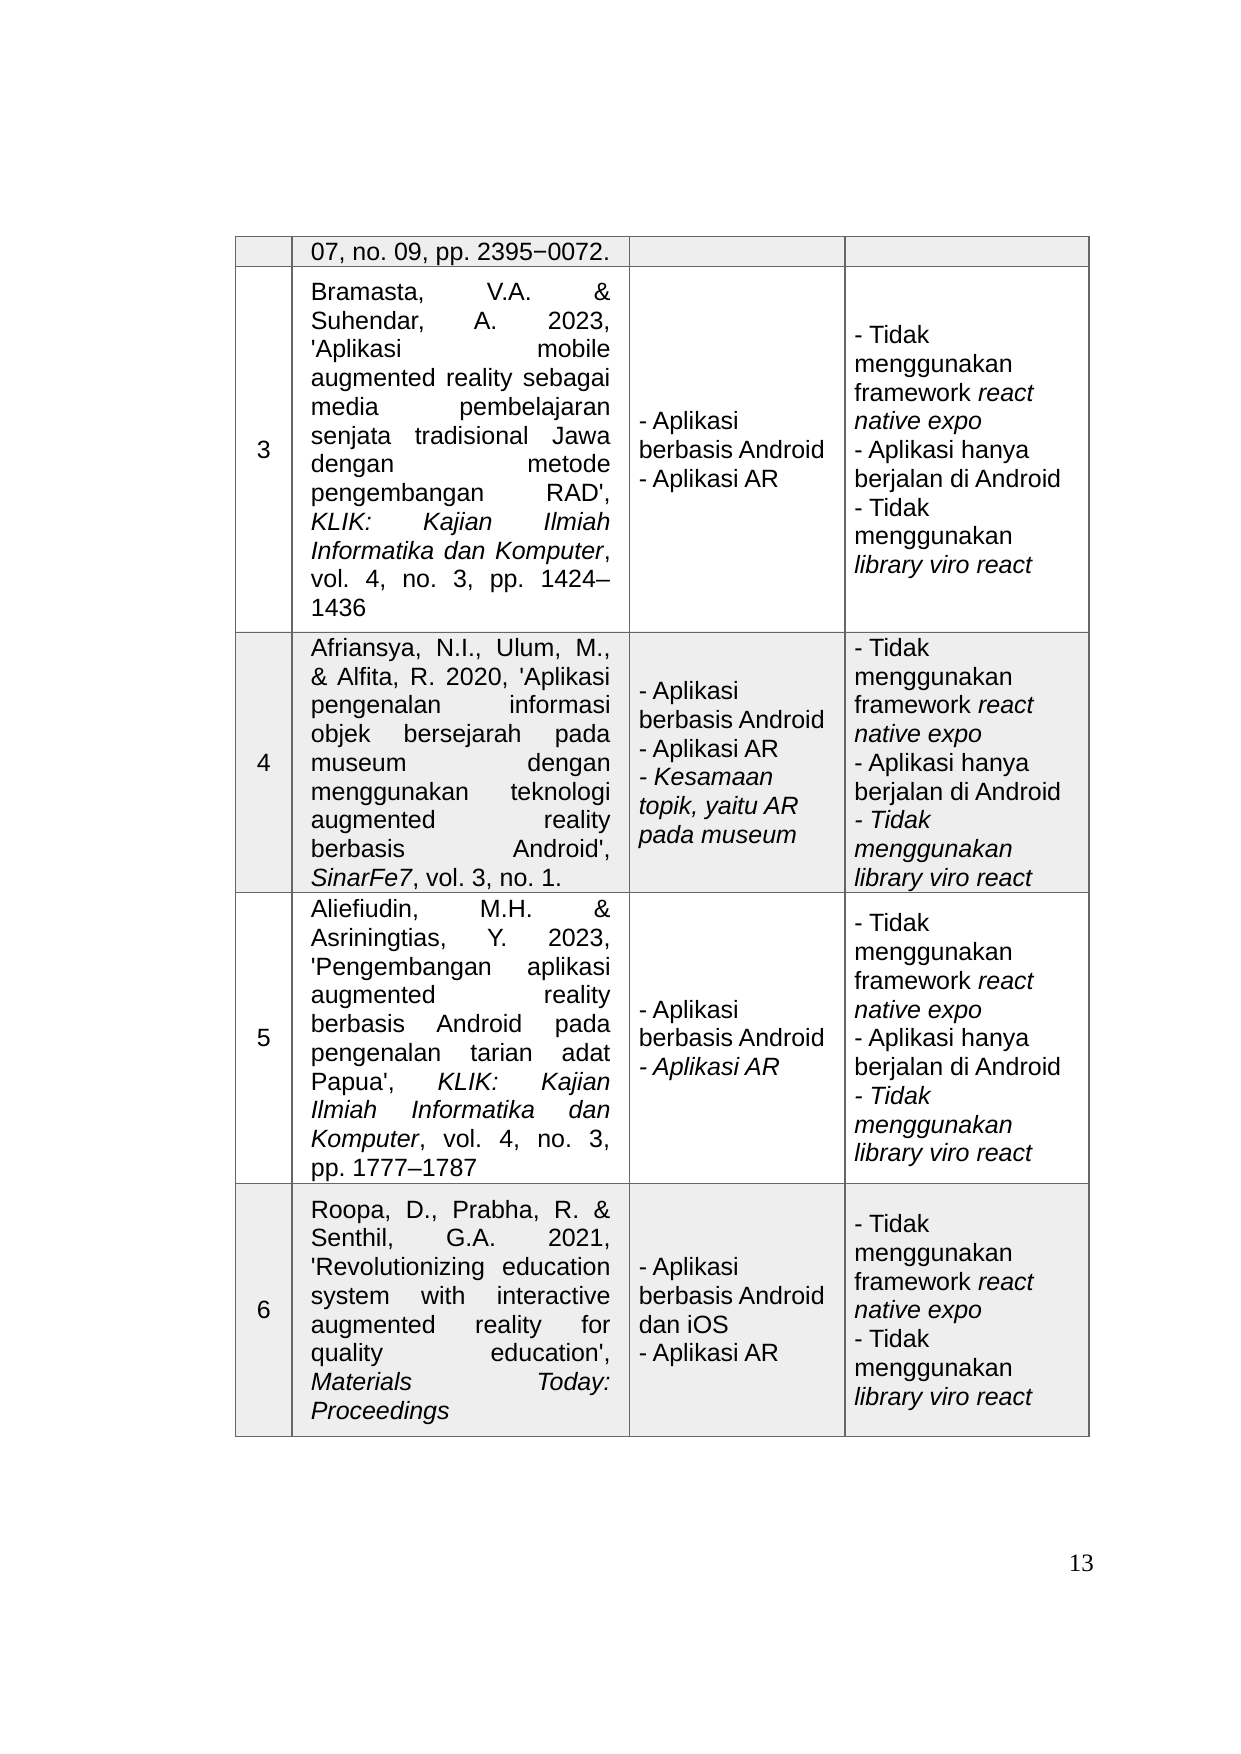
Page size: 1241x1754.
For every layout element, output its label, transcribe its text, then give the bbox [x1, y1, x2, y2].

table_cell - Tidak menggunakan framework react native expo - Aplikasi hanya berjalan di Android - Tidak menggunakan library viro react [846, 893, 1088, 1182]
table_cell 6 [236, 1184, 291, 1436]
table_cell - Tidak menggunakan framework react native expo - Tidak menggunakan library viro react [846, 1184, 1088, 1436]
table_cell - Tidak menggunakan framework react native expo - Aplikasi hanya berjalan di Android - Tidak menggunakan library viro react [846, 267, 1088, 631]
table_cell Bramasta, V.A. & Suhendar, A. 2023, 'Aplikasi mobile augmented reality sebagai media pembelajaran senjata tradisional Jawa dengan metode pengembangan RAD', KLIK: Kajian Ilmiah Informatika dan Komputer, vol. 4, no. 3, pp. 1424–1436 [293, 267, 629, 631]
table_cell 3 [236, 267, 291, 631]
table_cell Roopa, D., Prabha, R. & Senthil, G.A. 2021, 'Revolutionizing education system with interactive augmented reality for quality education', Materials Today: Proceedings [293, 1184, 629, 1436]
table_cell 4 [236, 633, 291, 892]
table_cell - Aplikasi berbasis Android - Aplikasi AR [630, 893, 844, 1182]
table_cell 5 [236, 893, 291, 1182]
table_cell - Tidak menggunakan framework react native expo - Aplikasi hanya berjalan di Android - Tidak menggunakan library viro react [846, 633, 1088, 892]
table_cell Aliefiudin, M.H. & Asriningtias, Y. 2023, 'Pengembangan aplikasi augmented reality berbasis Android pada pengenalan tarian adat Papua', KLIK: Kajian Ilmiah Informatika dan Komputer, vol. 4, no. 3, pp. 1777–1787 [293, 893, 629, 1182]
table_cell - Aplikasi berbasis Android dan iOS - Aplikasi AR [630, 1184, 844, 1436]
table_cell [630, 237, 844, 266]
table_cell - Aplikasi berbasis Android - Aplikasi AR [630, 267, 844, 631]
table_cell [846, 237, 1088, 266]
table_cell [236, 237, 291, 266]
table_cell Afriansya, N.I., Ulum, M., & Alfita, R. 2020, 'Aplikasi pengenalan informasi objek bersejarah pada museum dengan menggunakan teknologi augmented reality berbasis Android', SinarFe7, vol. 3, no. 1. [293, 633, 629, 892]
table_cell - Aplikasi berbasis Android - Aplikasi AR - Kesamaan topik, yaitu AR pada museum [630, 633, 844, 892]
table_cell 07, no. 09, pp. 2395−0072. [293, 237, 629, 266]
